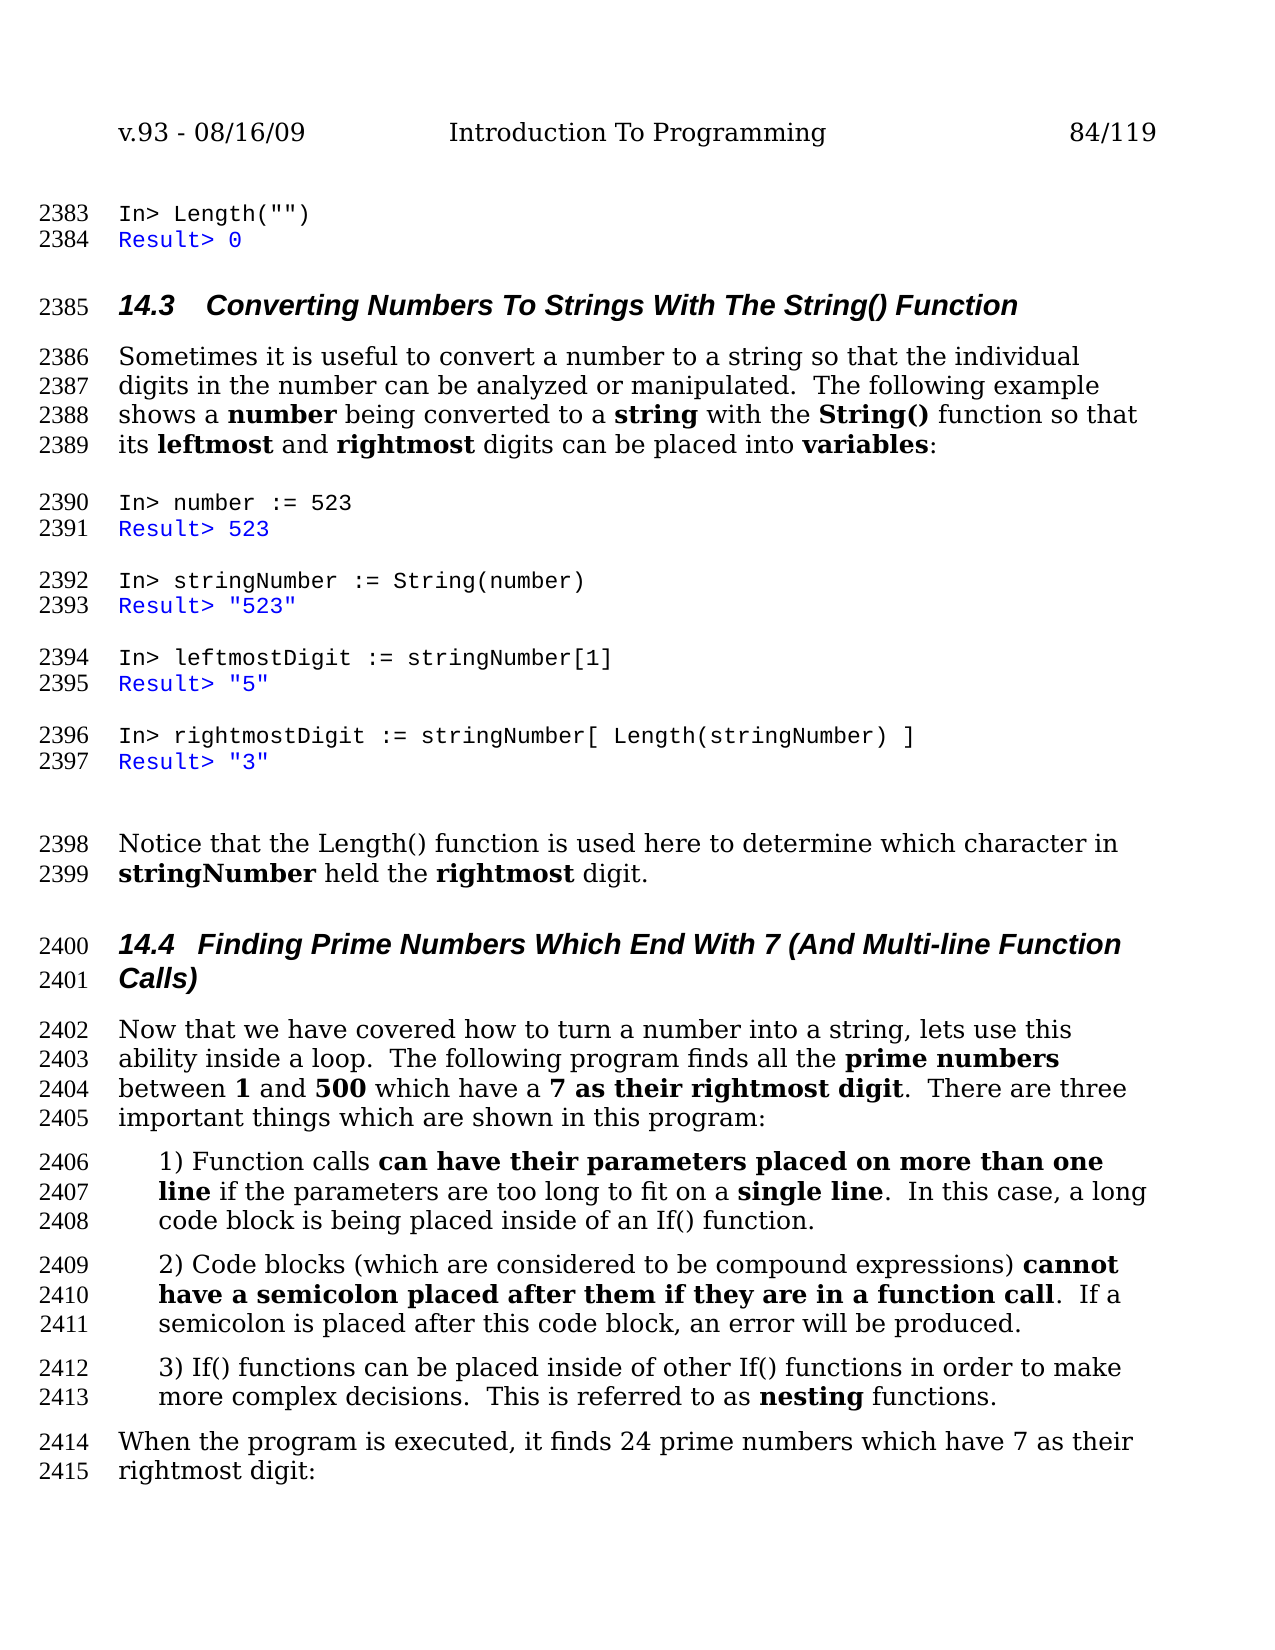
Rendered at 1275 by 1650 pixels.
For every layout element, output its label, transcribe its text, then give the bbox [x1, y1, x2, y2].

text Result> 523 [118, 517, 1157, 543]
text 1) Function calls can have their parameters placed on more than one line if the parameters are too long to fit on a single line. In this case, a long code block is being placed inside of an If() function. [158, 1147, 1157, 1235]
text Result> "5" [118, 673, 1157, 699]
text When the program is executed, it finds 24 prime numbers which have 7 as their rightmost digit: [118, 1427, 1157, 1485]
text Result> "3" [118, 751, 1157, 776]
text Now that we have covered how to turn a number into a string, lets use this ability inside a loop. The following program finds all the prime numbers between 1 and 500 which have a 7 as their rightmost digit. There are three important things which are shown in this program: [118, 1015, 1157, 1132]
text Result> "523" [118, 595, 1157, 621]
text Sometimes it is useful to convert a number to a string so that the individual digits in the number can be analyzed or manipulated. The following example shows a number being converted to a string with the String() function so that its leftmost and rightmost digits can be placed into variables: [118, 342, 1157, 459]
text 2) Code blocks (which are considered to be compound expressions) cannot have a semicolon placed after them if they are in a function call. If a semicolon is placed after this code block, an error will be produced. [158, 1250, 1157, 1338]
text In> number := 523 [118, 491, 1157, 517]
text Result> 0 [118, 229, 1157, 254]
text In> leftmostDigit := stringNumber[1] [118, 647, 1157, 673]
text Notice that the Length() function is used here to determine which character in stringNumber held the rightmost digit. [118, 829, 1157, 888]
subtitle Converting Numbers To Strings With The String() Function [118, 288, 1157, 321]
text 3) If() functions can be placed inside of other If() functions in order to make more complex decisions. This is referred to as nesting functions. [158, 1353, 1157, 1412]
text In> Length("") [118, 203, 1157, 229]
text In> rightmostDigit := stringNumber[ Length(stringNumber) ] [118, 724, 1157, 751]
subtitle Finding Prime Numbers Which End With 7 (And Multi-line Function Calls) [118, 927, 1157, 994]
text In> stringNumber := String(number) [118, 569, 1157, 595]
